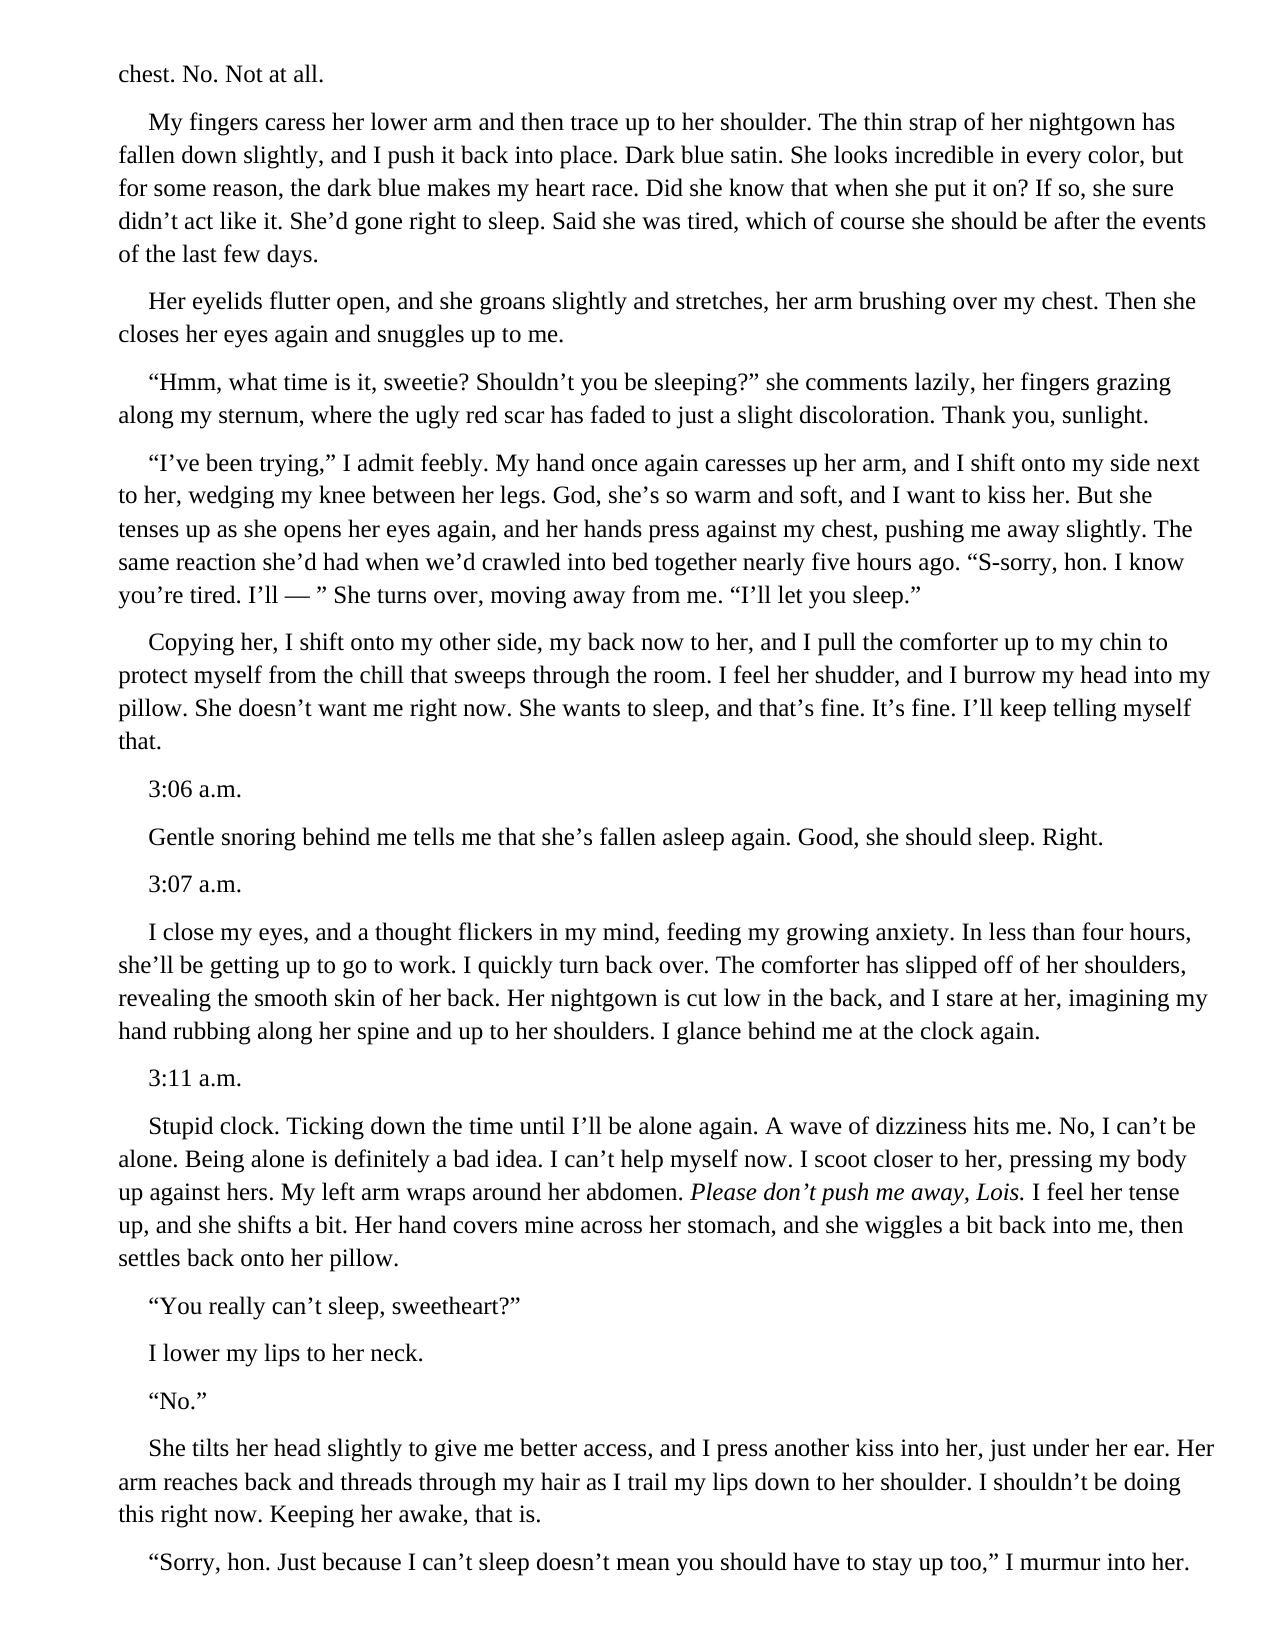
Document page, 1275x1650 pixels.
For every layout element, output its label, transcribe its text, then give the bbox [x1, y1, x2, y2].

text chest. No. Not at all. [118, 59, 1216, 88]
text My fingers caress her lower arm and then trace up to her shoulder. The thin strap of her nightgown has fallen down slightly, and I push it back into place. Dark blue satin. She looks incredible in every color, but for some reason, the dark blue makes my heart race. Did she know that when she put it on? If so, she sure didn’t act like it. She’d gone right to sleep. Said she was tired, which of course she should be after the events of the last few days. [118, 107, 1216, 267]
text I close my eyes, and a thought flickers in my mind, feeding my growing anxiety. In less than four hours, she’ll be getting up to go to work. I quickly turn back over. The comforter has slipped off of her shoulders, revealing the smooth skin of her back. Her nightgown is cut low in the back, and I stare at her, imagining my hand rubbing along her spine and up to her shoulders. I glance behind me at the clock again. [118, 917, 1216, 1044]
text Her eyelids flutter open, and she groans slightly and stretches, her arm brushing over my chest. Then she closes her eyes again and snuggles up to me. [118, 286, 1216, 348]
text Gentle snoring behind me tells me that she’s fallen asleep again. Good, she should sleep. Right. [118, 822, 1216, 850]
text Stupid clock. Ticking down the time until I’ll be alone again. A wave of dizziness hits me. No, I can’t be alone. Being alone is definitely a bad idea. I can’t help myself now. I scoot closer to her, pressing my body up against hers. My left arm wraps around her abdomen. Please don’t push me away, Lois. I feel her tense up, and she shifts a bit. Her hand covers mine across her stomach, and she wiggles a bit back into me, then settles back onto her pillow. [118, 1111, 1216, 1272]
text “I’ve been trying,” I admit feebly. My hand once again caresses up her arm, and I shift onto my side next to her, wedging my knee between her legs. God, she’s so warm and soft, and I want to kiss her. But she tenses up as she opens her eyes again, and her hands press against my chest, pushing me away slightly. The same reaction she’d had when we’d crawled into bed together nearly five hours ago. “S-sorry, hon. I know you’re tired. I’ll — ” She turns over, moving away from me. “I’ll let you sleep.” [118, 448, 1216, 608]
text “No.” [118, 1386, 1216, 1415]
text “Sorry, hon. Just because I can’t sleep doesn’t mean you should have to stay up too,” I murmur into her. [118, 1547, 1216, 1576]
text 3:07 a.m. [118, 869, 1216, 898]
text I lower my lips to her neck. [118, 1338, 1216, 1367]
text Copying her, I shift onto my other side, my back now to her, and I pull the comforter up to my chin to protect myself from the chill that sweeps through the room. I feel her shudder, and I burrow my head into my pillow. She doesn’t want me right now. She wants to sleep, and that’s fine. It’s fine. I’ll keep telling myself that. [118, 627, 1216, 755]
text “Hmm, what time is it, sweetie? Shouldn’t you be sleeping?” she comments lazily, her fingers grazing along my sternum, where the ugly red scar has faded to just a slight discoloration. Thank you, sunlight. [118, 367, 1216, 429]
text 3:11 a.m. [118, 1063, 1216, 1092]
text 3:06 a.m. [118, 774, 1216, 803]
text She tilts her head slightly to give me better access, and I press another kiss into her, just under her ear. Her arm reaches back and threads through my hair as I trail my lips down to her shoulder. I shouldn’t be doing this right now. Keeping her awake, that is. [118, 1433, 1216, 1528]
text “You really can’t sleep, sweetheart?” [118, 1291, 1216, 1319]
